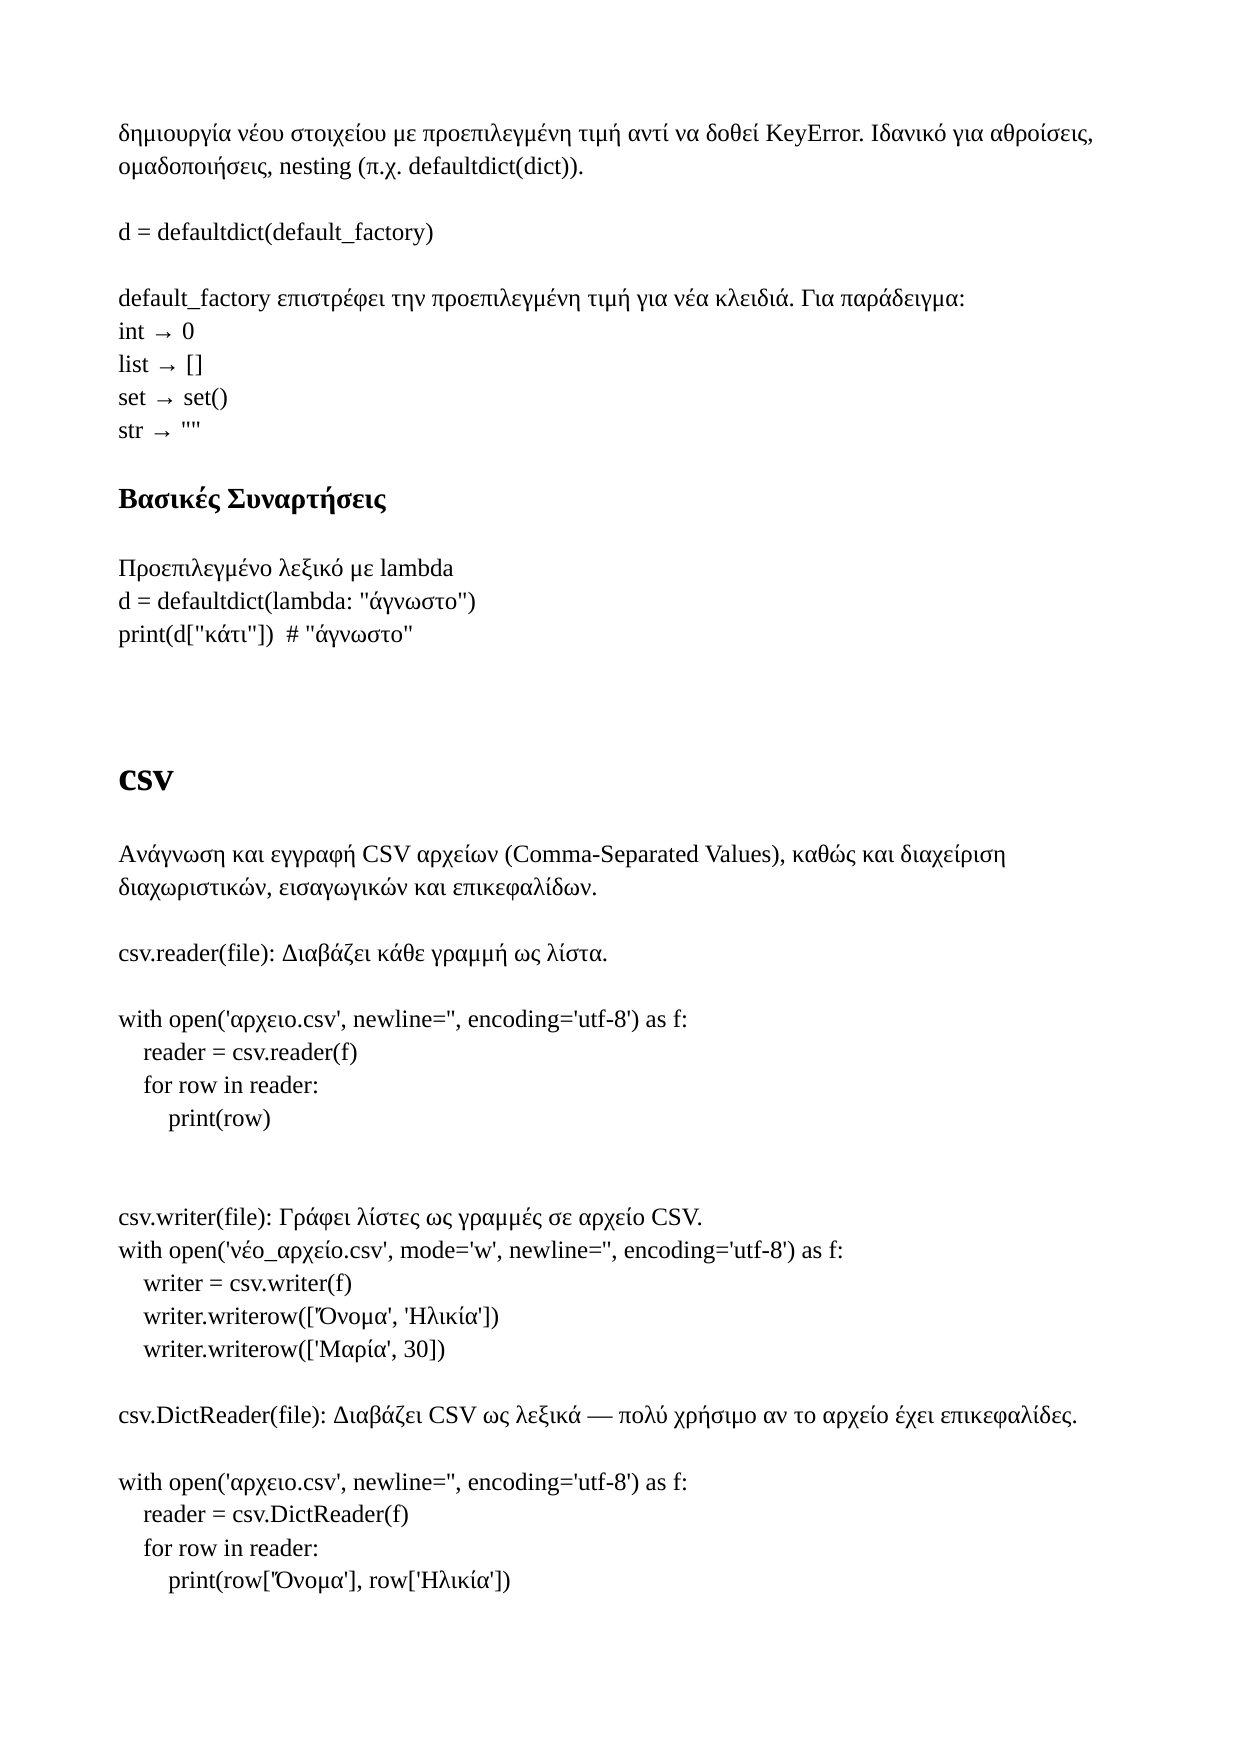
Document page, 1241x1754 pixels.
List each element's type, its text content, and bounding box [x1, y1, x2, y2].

text default_factory επιστρέφει την προεπιλεγμένη τιμή για νέα κλειδιά. Για παράδειγμα: [118, 283, 1122, 312]
text with open('αρχειο.csv', newline='', encoding='utf-8') as f: [118, 1004, 1122, 1033]
text d = defaultdict(lambda: "άγνωστο") [118, 586, 1122, 615]
text with open('νέο_αρχείο.csv', mode='w', newline='', encoding='utf-8') as f: [118, 1235, 1122, 1264]
text Aνάγνωση και εγγραφή CSV αρχείων (Comma-Separated Values), καθώς και διαχείριση διαχωριστικών, εισαγωγικών και επικεφαλίδων. [118, 839, 1122, 901]
text csv.DictReader(file): Διαβάζει CSV ως λεξικά — πολύ χρήσιμο αν το αρχείο έχει επικεφαλίδες. [118, 1401, 1122, 1429]
text writer.writerow(['Μαρία', 30]) [118, 1334, 1122, 1363]
text for row in reader: [118, 1533, 1122, 1561]
text set → set() [118, 382, 1122, 411]
text list → [] [118, 349, 1122, 378]
text with open('αρχειο.csv', newline='', encoding='utf-8') as f: [118, 1467, 1122, 1495]
text Βασικές Συναρτήσεις [118, 481, 1122, 515]
text csv.reader(file): Διαβάζει κάθε γραμμή ως λίστα. [118, 938, 1122, 967]
text reader = csv.reader(f) [118, 1037, 1122, 1066]
text Προεπιλεγμένο λεξικό με lambda [118, 553, 1122, 582]
text str → "" [118, 415, 1122, 444]
text δημιουργία νέου στοιχείου με προεπιλεγμένη τιμή αντί να δοθεί KeyError. Ιδανικό για αθροίσεις, ομαδοποιήσεις, nesting (π.χ. defaultdict(dict)). [118, 118, 1122, 180]
text d = defaultdict(default_factory) [118, 217, 1122, 246]
text print(row) [118, 1103, 1122, 1132]
text writer = csv.writer(f) [118, 1268, 1122, 1297]
text print(d["κάτι"]) # "άγνωστο" [118, 619, 1122, 648]
text for row in reader: [118, 1070, 1122, 1099]
text print(row['Όνομα'], row['Ηλικία']) [118, 1566, 1122, 1594]
text csv.writer(file): Γράφει λίστες ως γραμμές σε αρχείο CSV. [118, 1202, 1122, 1231]
text reader = csv.DictReader(f) [118, 1499, 1122, 1528]
text csv [118, 751, 1122, 799]
text int → 0 [118, 316, 1122, 345]
text writer.writerow(['Όνομα', 'Ηλικία']) [118, 1301, 1122, 1330]
